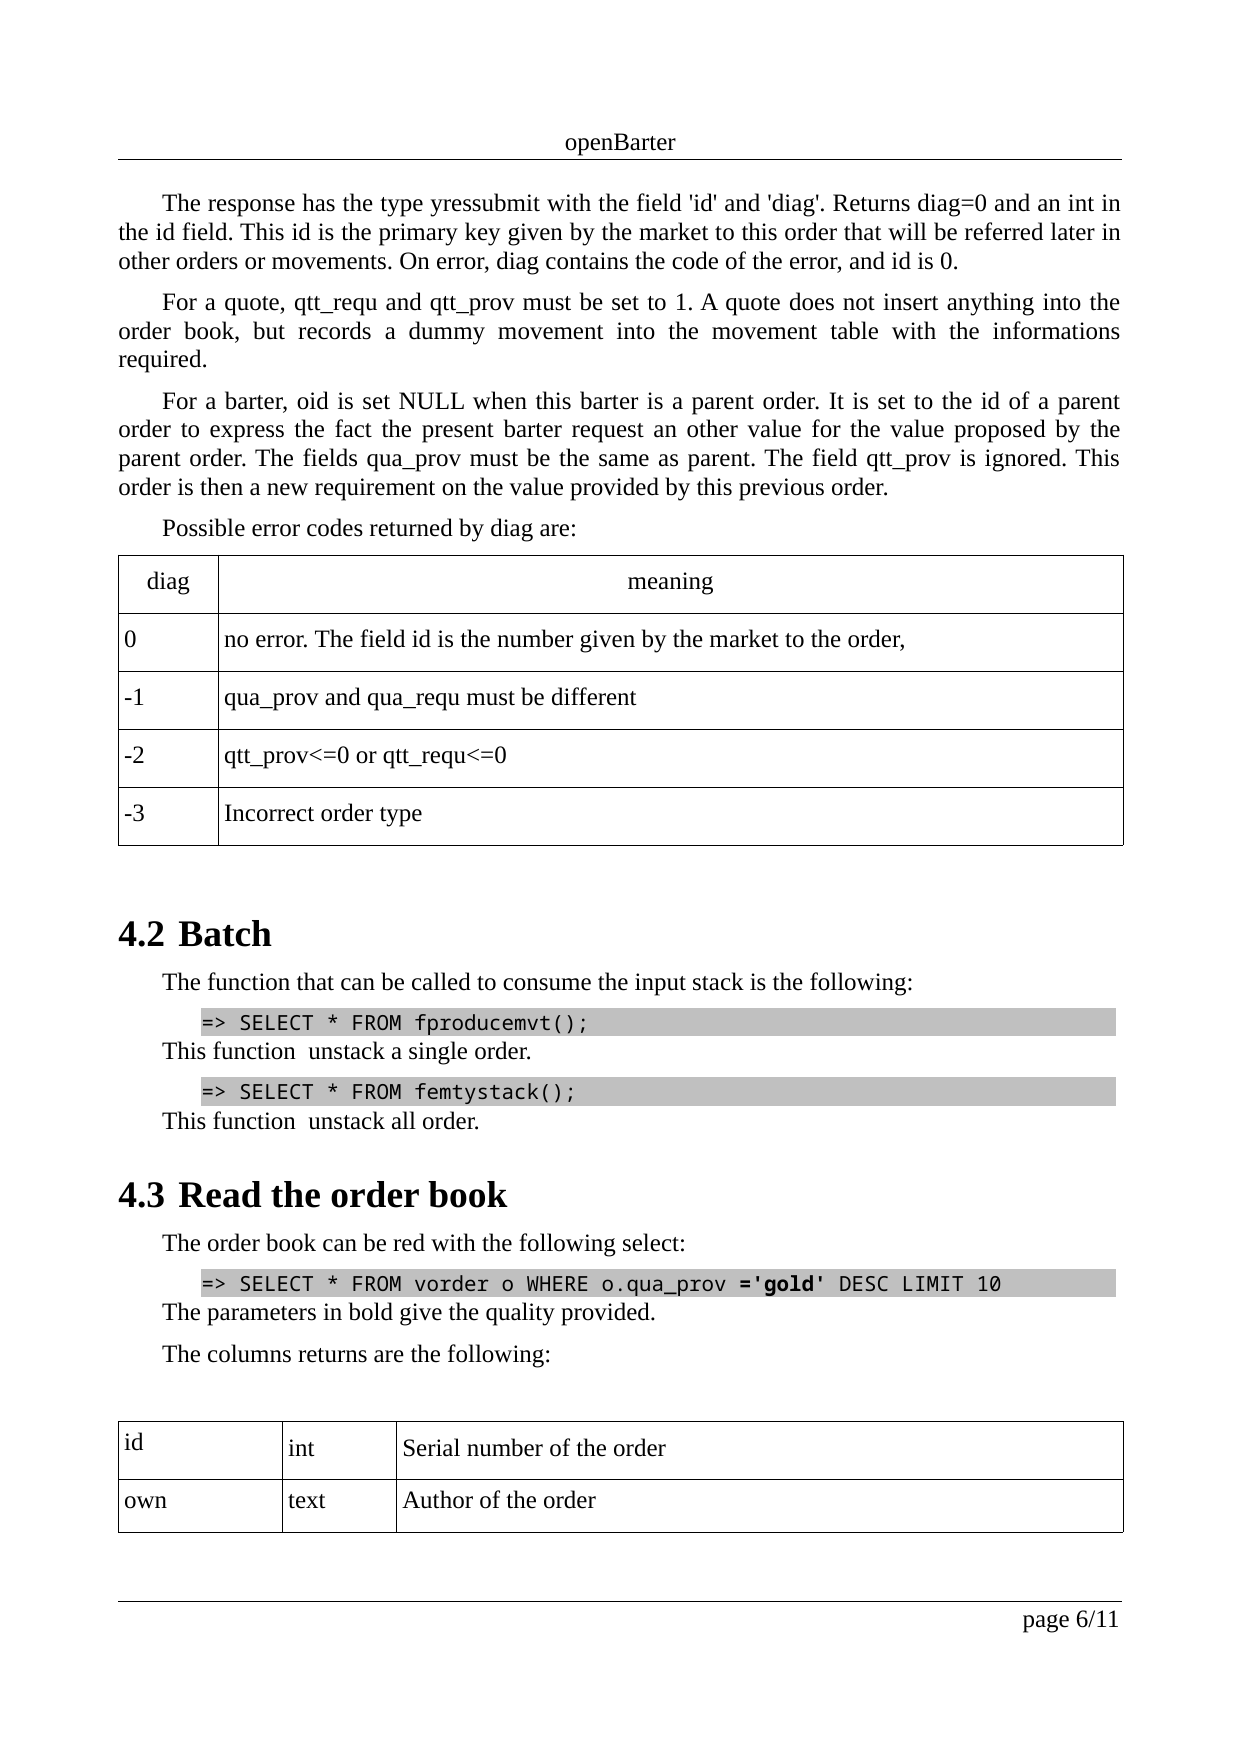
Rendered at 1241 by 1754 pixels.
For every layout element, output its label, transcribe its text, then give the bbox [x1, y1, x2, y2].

table_cell -1 [119, 672, 218, 728]
table_header meaning [219, 556, 1123, 612]
table_cell qua_prov and qua_requ must be different [219, 672, 1123, 728]
table_header diag [119, 556, 218, 612]
subtitle Batch [118, 911, 1122, 954]
text This function unstack a single order. [118, 1036, 1122, 1065]
text For a quote, qtt_requ and qtt_prov must be set to 1. A quote does not insert anything into the order book, but records a dummy movement into the movement table with the informations required. [118, 287, 1122, 373]
table_cell qtt_prov<=0 or qtt_requ<=0 [219, 730, 1123, 787]
table_header id [119, 1422, 282, 1479]
table_cell text [283, 1480, 396, 1532]
text The order book can be red with the following select: [118, 1228, 1122, 1257]
subtitle Read the order book [118, 1172, 1122, 1215]
table_cell 0 [119, 614, 218, 671]
text => SELECT * FROM fproducemvt(); [201, 1008, 1116, 1036]
table_cell no error. The field id is the number given by the market to the order, [219, 614, 1123, 671]
text The function that can be called to consume the input stack is the following: [118, 967, 1122, 995]
table_cell own [119, 1480, 282, 1532]
table_cell Incorrect order type [219, 788, 1123, 844]
text => SELECT * FROM femtystack(); [201, 1077, 1116, 1106]
table_cell -3 [119, 788, 218, 844]
text This function unstack all order. [118, 1106, 1122, 1135]
text Possible error codes returned by diag are: [118, 513, 1122, 542]
table_header int [283, 1422, 396, 1479]
table_header Serial number of the order [397, 1422, 1123, 1479]
table_cell Author of the order [397, 1480, 1123, 1532]
text The columns returns are the following: [118, 1339, 1122, 1367]
text For a barter, oid is set NULL when this barter is a parent order. It is set to the id of a parent order to express the fact the present barter request an other value for the value proposed by the parent order. The fields qua_prov must be the same as parent. The field qtt_prov is ignored. This order is then a new requirement on the value provided by this previous order. [118, 386, 1122, 501]
text The response has the type yressubmit with the field 'id' and 'diag'. Returns diag=0 and an int in the id field. This id is the primary key given by the market to this order that will be referred later in other orders or movements. On error, diag contains the code of the error, and id is 0. [118, 188, 1122, 274]
text The parameters in bold give the quality provided. [118, 1297, 1122, 1326]
text => SELECT * FROM vorder o WHERE o.qua_prov ='gold' DESC LIMIT 10 [201, 1269, 1116, 1297]
table_cell -2 [119, 730, 218, 787]
